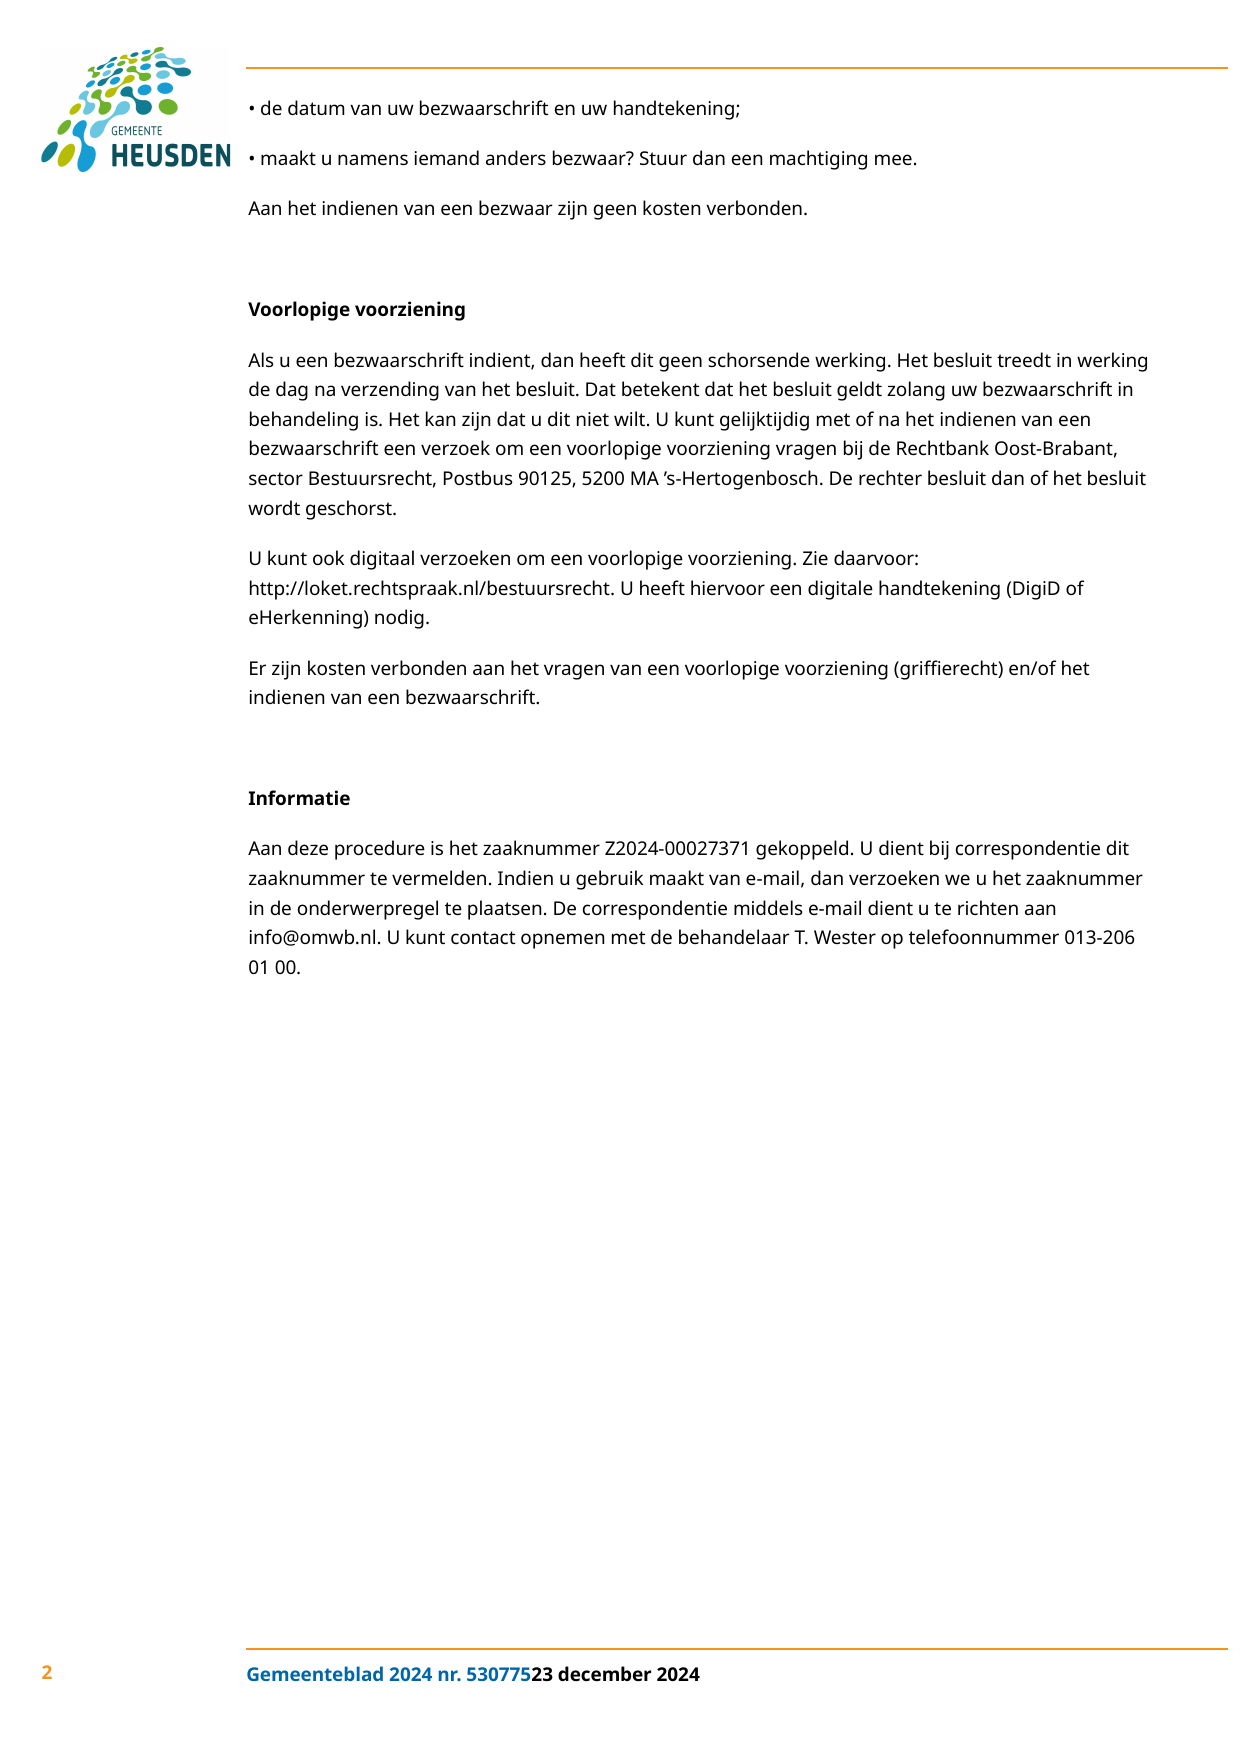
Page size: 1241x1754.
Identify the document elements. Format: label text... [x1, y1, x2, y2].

text • de datum van uw bezwaarschrift en uw handtekening; [248, 95, 1152, 121]
text Aan het indienen van een bezwaar zijn geen kosten verbonden. [248, 196, 1152, 221]
picture [41, 47, 231, 172]
text Voorlopige voorziening [248, 296, 1152, 322]
text Er zijn kosten verbonden aan het vragen van een voorlopige voorziening (griffierecht) en/of het indienen van een bezwaarschrift. [248, 655, 1152, 710]
text Als u een bezwaarschrift indient, dan heeft dit geen schorsende werking. Het besluit treedt in werking de dag na verzending van het besluit. Dat betekent dat het besluit geldt zolang uw bezwaarschrift in behandeling is. Het kan zijn dat u dit niet wilt. U kunt gelijktijdig met of na het indienen van een bezwaarschrift een verzoek om een voorlopige voorziening vragen bij de Rechtbank Oost-Brabant, sector Bestuursrecht, Postbus 90125, 5200 MA ’s-Hertogenbosch. De rechter besluit dan of het besluit wordt geschorst. [248, 347, 1152, 521]
text U kunt ook digitaal verzoeken om een voorlopige voorziening. Zie daarvoor: http://loket.rechtspraak.nl/bestuursrecht. U heeft hiervoor een digitale handtekening (DigiD of eHerkenning) nodig. [248, 545, 1152, 630]
text Aan deze procedure is het zaaknummer Z2024-00027371 gekoppeld. U dient bij correspondentie dit zaaknummer te vermelden. Indien u gebruik maakt van e-mail, dan verzoeken we u het zaaknummer in de onderwerpregel te plaatsen. De correspondentie middels e-mail dient u te richten aan info@omwb.nl. U kunt contact opnemen met de behandelaar T. Wester op telefoonnummer 013-206 01 00. [248, 836, 1152, 980]
text Informatie [248, 785, 1152, 811]
text • maakt u namens iemand anders bezwaar? Stuur dan een machtiging mee. [248, 145, 1152, 171]
